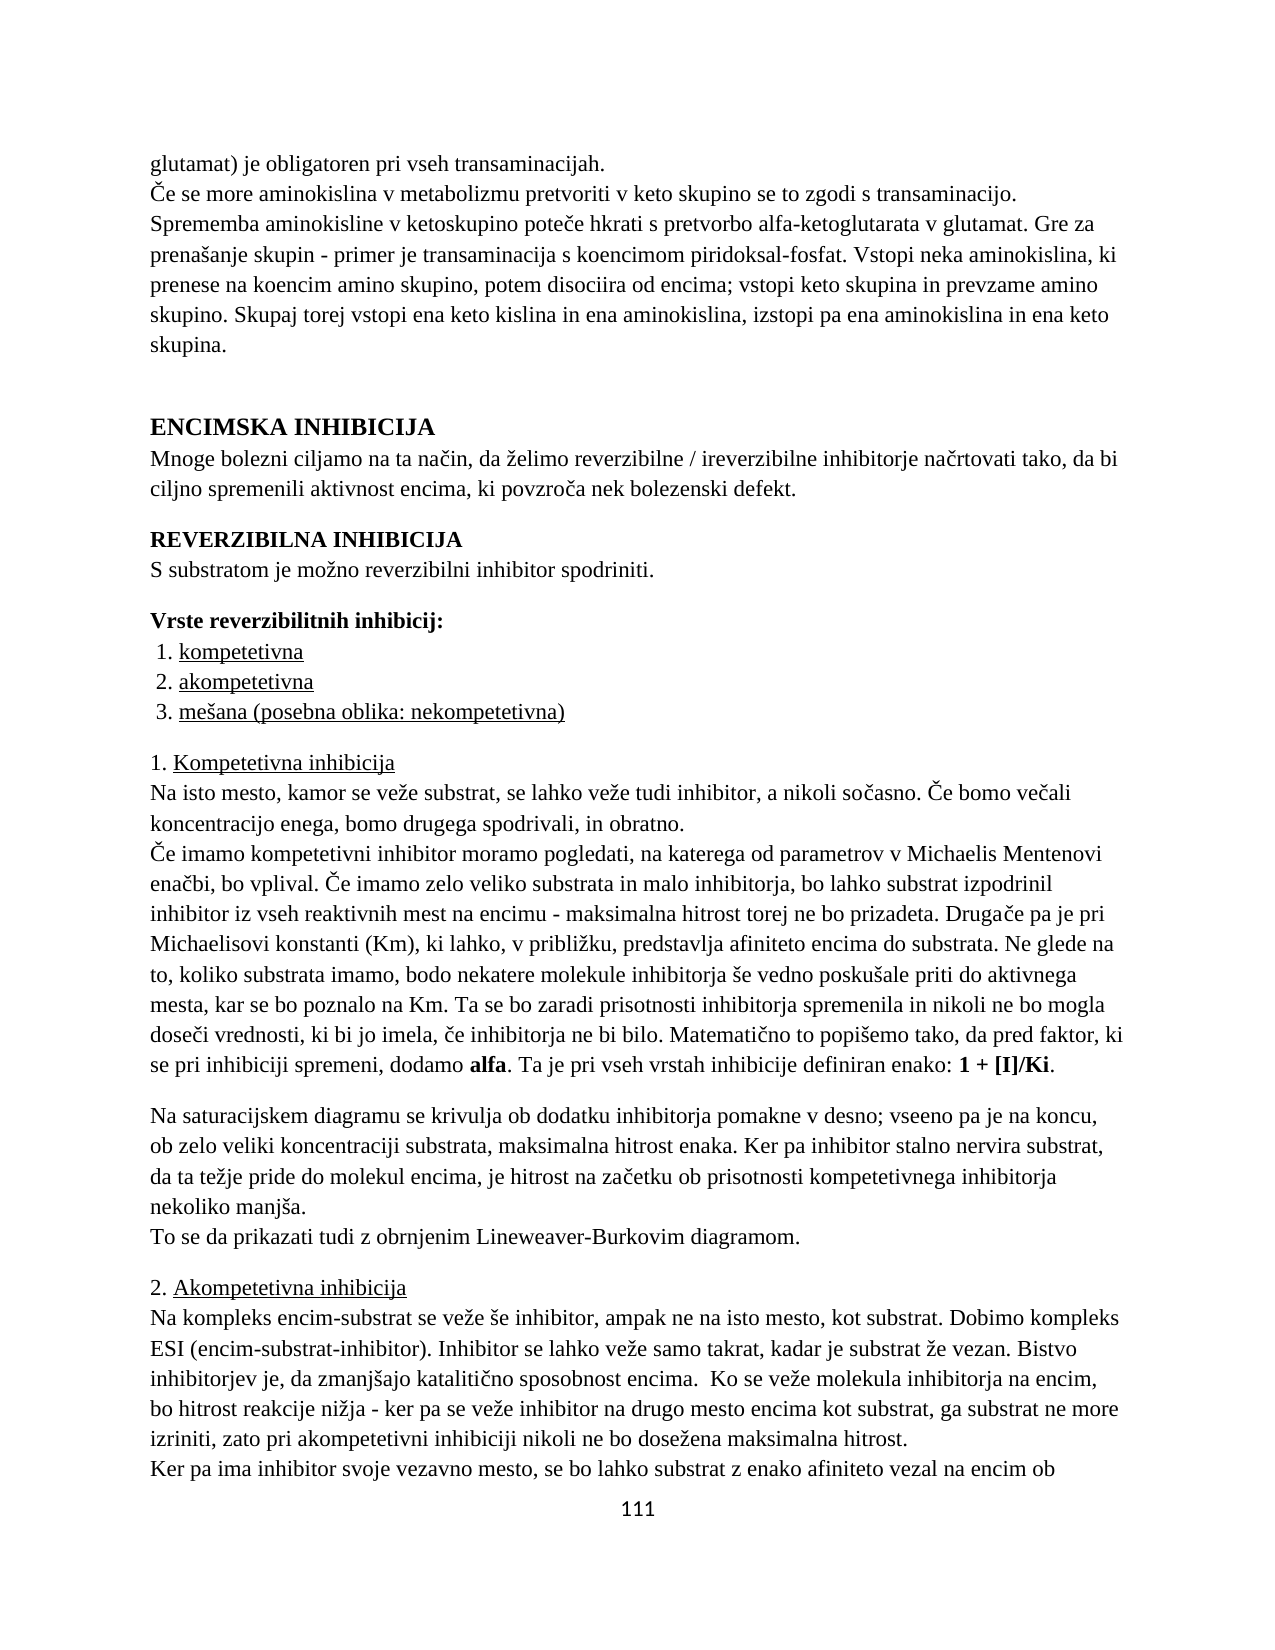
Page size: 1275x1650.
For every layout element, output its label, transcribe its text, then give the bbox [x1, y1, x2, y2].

text Na saturacijskem diagramu se krivulja ob dodatku inhibitorja pomakne v desno; vseeno pa je na koncu, ob zelo veliki koncentraciji substrata, maksimalna hitrost enaka. Ker pa inhibitor stalno nervira substrat, da ta težje pride do molekul encima, je hitrost na začetku ob prisotnosti kompetetivnega inhibitorja nekoliko manjša. To se da prikazati tudi z obrnjenim Lineweaver-Burkovim diagramom. [150, 1102, 1125, 1249]
text REVERZIBILNA INHIBICIJA S substratom je možno reverzibilni inhibitor spodriniti. [150, 526, 1125, 583]
text Vrste reverzibilitnih inhibicij: 1. kompetetivna 2. akompetetivna 3. mešana (posebna oblika: nekompetetivna) [150, 608, 1125, 724]
text 1. Kompetetivna inhibicija Na isto mesto, kamor se veže substrat, se lahko veže tudi inhibitor, a nikoli sočasno. Če bomo večali koncentracijo enega, bomo drugega spodrivali, in obratno. Če imamo kompetetivni inhibitor moramo pogledati, na katerega od parametrov v Michaelis Mentenovi enačbi, bo vplival. Če imamo zelo veliko substrata in malo inhibitorja, bo lahko substrat izpodrinil inhibitor iz vseh reaktivnih mest na encimu - maksimalna hitrost torej ne bo prizadeta. Drugače pa je pri Michaelisovi konstanti (Km), ki lahko, v približku, predstavlja afiniteto encima do substrata. Ne glede na to, koliko substrata imamo, bodo nekatere molekule inhibitorja še vedno poskušale priti do aktivnega mesta, kar se bo poznalo na Km. Ta se bo zaradi prisotnosti inhibitorja spremenila in nikoli ne bo mogla doseči vrednosti, ki bi jo imela, če inhibitorja ne bi bilo. Matematično to popišemo tako, da pred faktor, ki se pri inhibiciji spremeni, dodamo alfa. Ta je pri vseh vrstah inhibicije definiran enako: 1 + [I]/Ki. [150, 749, 1125, 1078]
text 2. Akompetetivna inhibicija Na kompleks encim-substrat se veže še inhibitor, ampak ne na isto mesto, kot substrat. Dobimo kompleks ESI (encim-substrat-inhibitor). Inhibitor se lahko veže samo takrat, kadar je substrat že vezan. Bistvo inhibitorjev je, da zmanjšajo katalitično sposobnost encima. Ko se veže molekula inhibitorja na encim, bo hitrost reakcije nižja - ker pa se veže inhibitor na drugo mesto encima kot substrat, ga substrat ne more izriniti, zato pri akompetetivni inhibiciji nikoli ne bo dosežena maksimalna hitrost. Ker pa ima inhibitor svoje vezavno mesto, se bo lahko substrat z enako afiniteto vezal na encim ob [150, 1274, 1125, 1482]
text ENCIMSKA INHIBICIJA Mnoge bolezni ciljamo na ta način, da želimo reverzibilne / ireverzibilne inhibitorje načrtovati tako, da bi ciljno spremenili aktivnost encima, ki povzroča nek bolezenski defekt. [150, 412, 1125, 502]
text glutamat) je obligatoren pri vseh transaminacijah. Če se more aminokislina v metabolizmu pretvoriti v keto skupino se to zgodi s transaminacijo. Sprememba aminokisline v ketoskupino poteče hkrati s pretvorbo alfa-ketoglutarata v glutamat. Gre za prenašanje skupin - primer je transaminacija s koencimom piridoksal-fosfat. Vstopi neka aminokislina, ki prenese na koencim amino skupino, potem disociira od encima; vstopi keto skupina in prevzame amino skupino. Skupaj torej vstopi ena keto kislina in ena aminokislina, izstopi pa ena aminokislina in ena keto skupina. [150, 150, 1125, 388]
